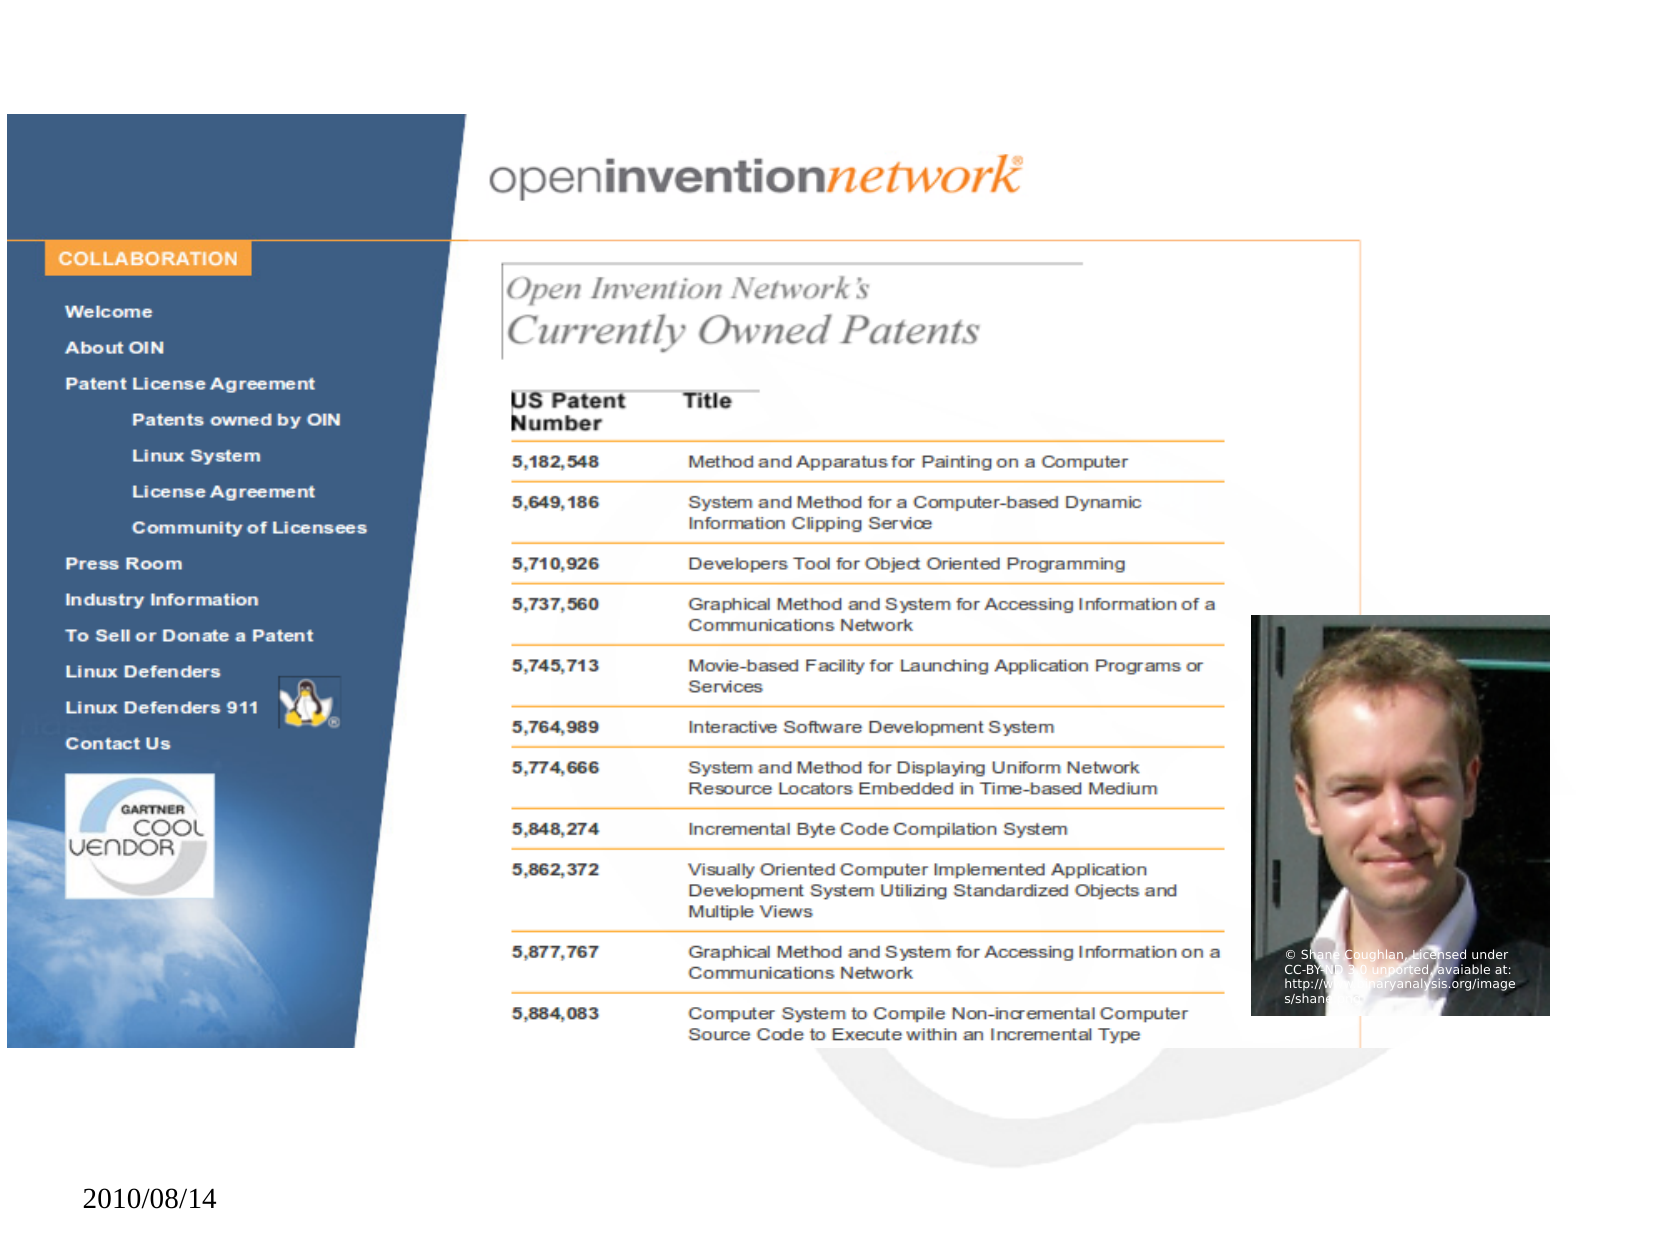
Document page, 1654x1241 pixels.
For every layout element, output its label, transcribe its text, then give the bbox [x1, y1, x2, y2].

text_box © Shane Coughlan, Licensed under CC-BY-ND 3.0 unported, avaiable at: http://www.binaryanalysis.org/images/shane.png [1269, 940, 1536, 1014]
picture [7, 114, 1650, 1170]
